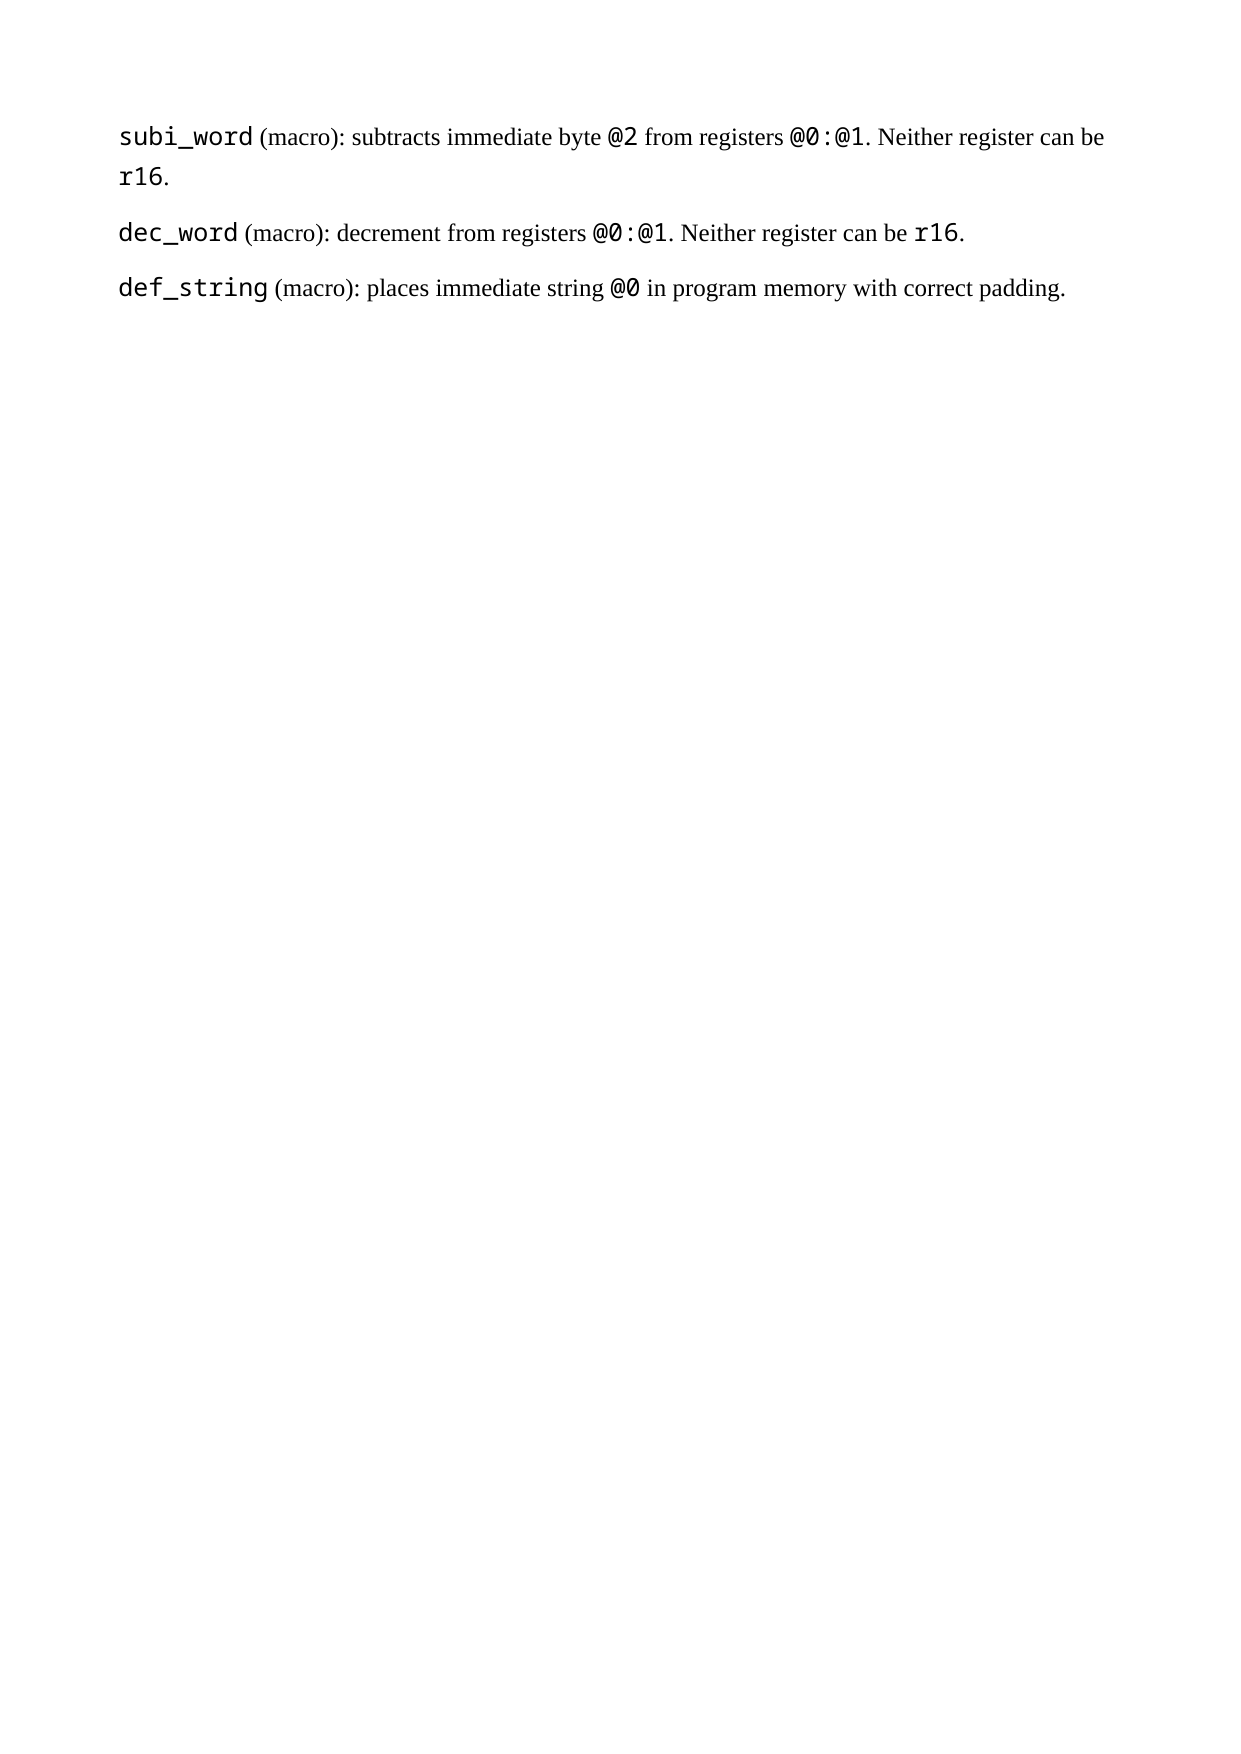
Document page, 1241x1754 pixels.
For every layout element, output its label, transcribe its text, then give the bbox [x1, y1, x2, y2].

text def_string (macro): places immediate string @0 in program memory with correct padding. [118, 270, 1122, 304]
text dec_word (macro): decrement from registers @0:@1. Neither register can be r16. [118, 214, 1122, 248]
text subi_word (macro): subtracts immediate byte @2 from registers @0:@1. Neither register can be r16. [118, 118, 1122, 193]
